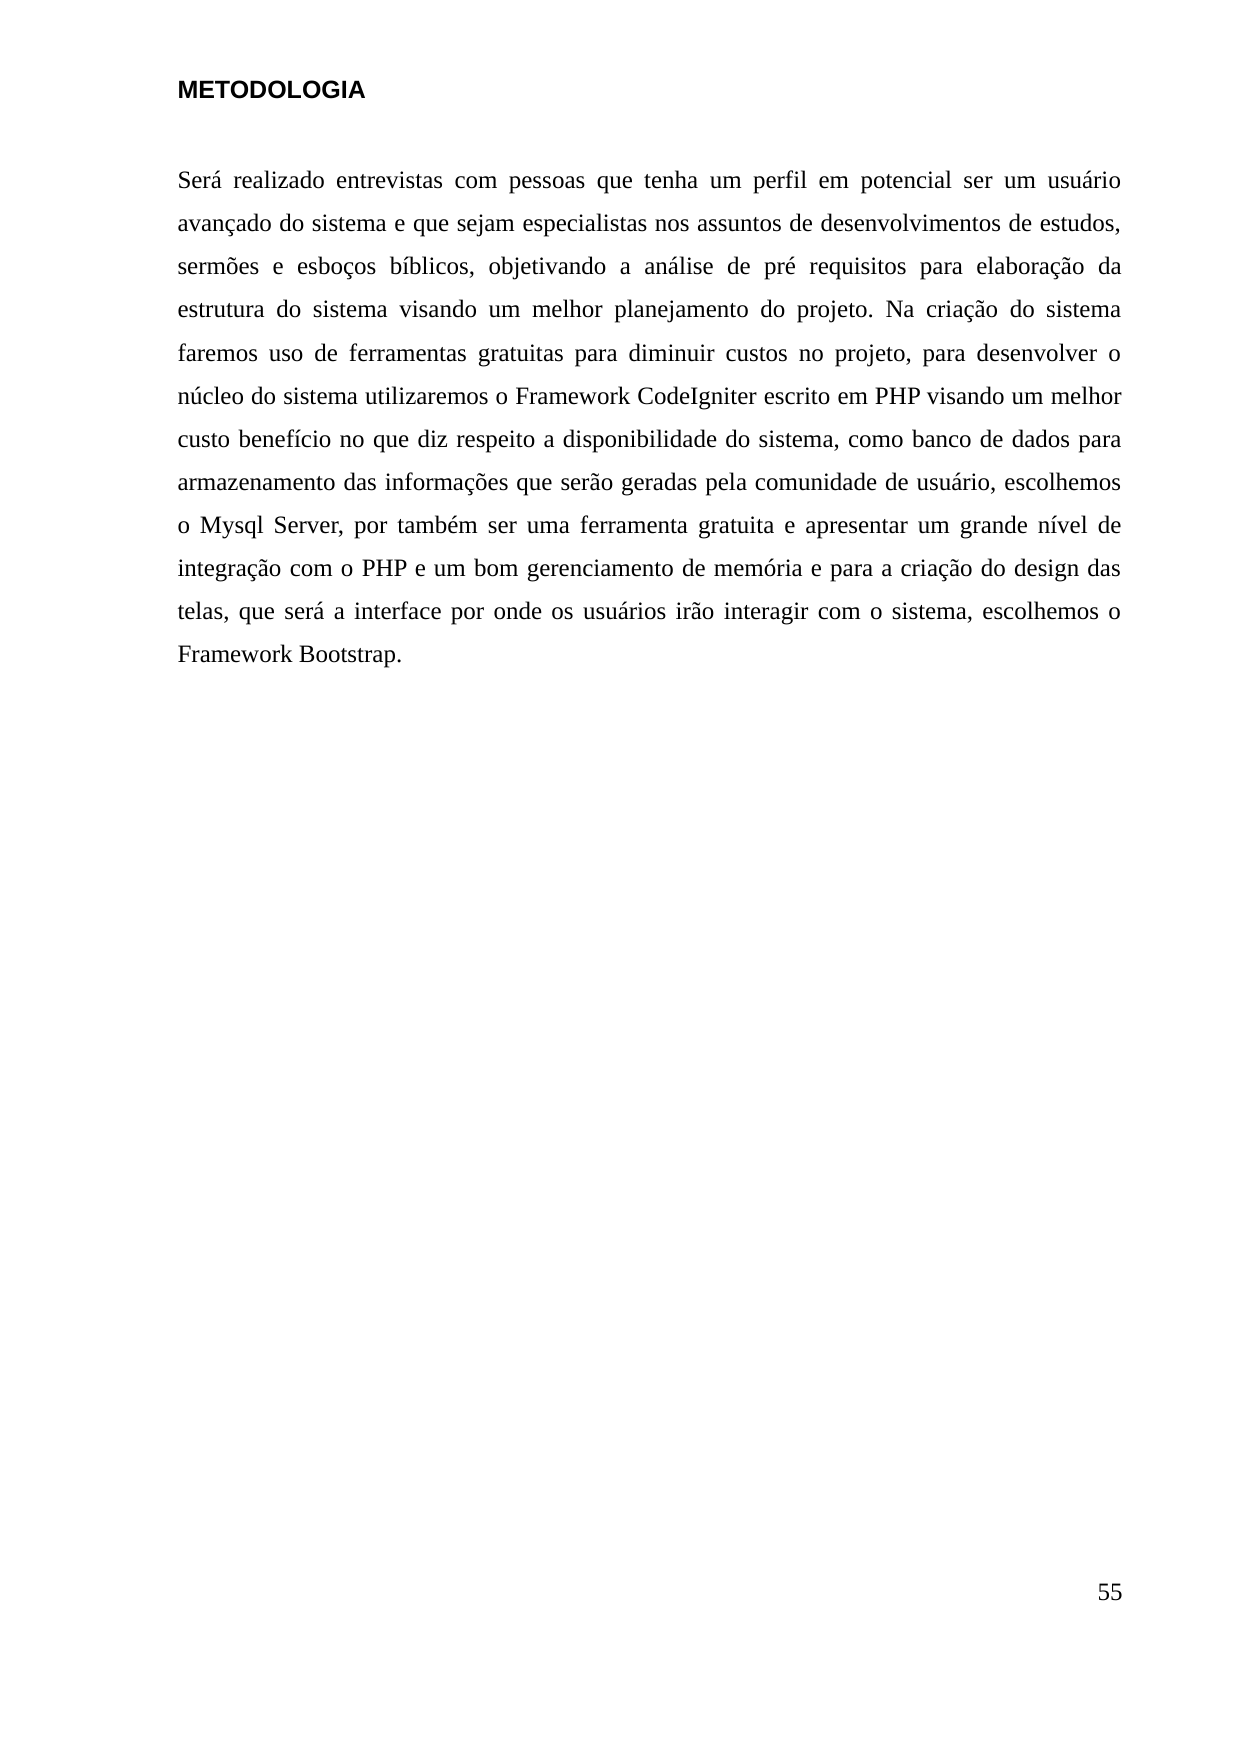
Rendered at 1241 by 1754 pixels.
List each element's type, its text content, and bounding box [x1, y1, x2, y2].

text Será realizado entrevistas com pessoas que tenha um perfil em potencial ser um usuário avançado do sistema e que sejam especialistas nos assuntos de desenvolvimentos de estudos, sermões e esboços bíblicos, objetivando a análise de pré requisitos para elaboração da estrutura do sistema visando um melhor planejamento do projeto. Na criação do sistema faremos uso de ferramentas gratuitas para diminuir custos no projeto, para desenvolver o núcleo do sistema utilizaremos o Framework CodeIgniter escrito em PHP visando um melhor custo benefício no que diz respeito a disponibilidade do sistema, como banco de dados para armazenamento das informações que serão geradas pela comunidade de usuário, escolhemos o Mysql Server, por também ser uma ferramenta gratuita e apresentar um grande nível de integração com o PHP e um bom gerenciamento de memória e para a criação do design das telas, que será a interface por onde os usuários irão interagir com o sistema, escolhemos o Framework Bootstrap. [177, 165, 1122, 668]
subtitle METODOLOGIA [177, 75, 1122, 104]
